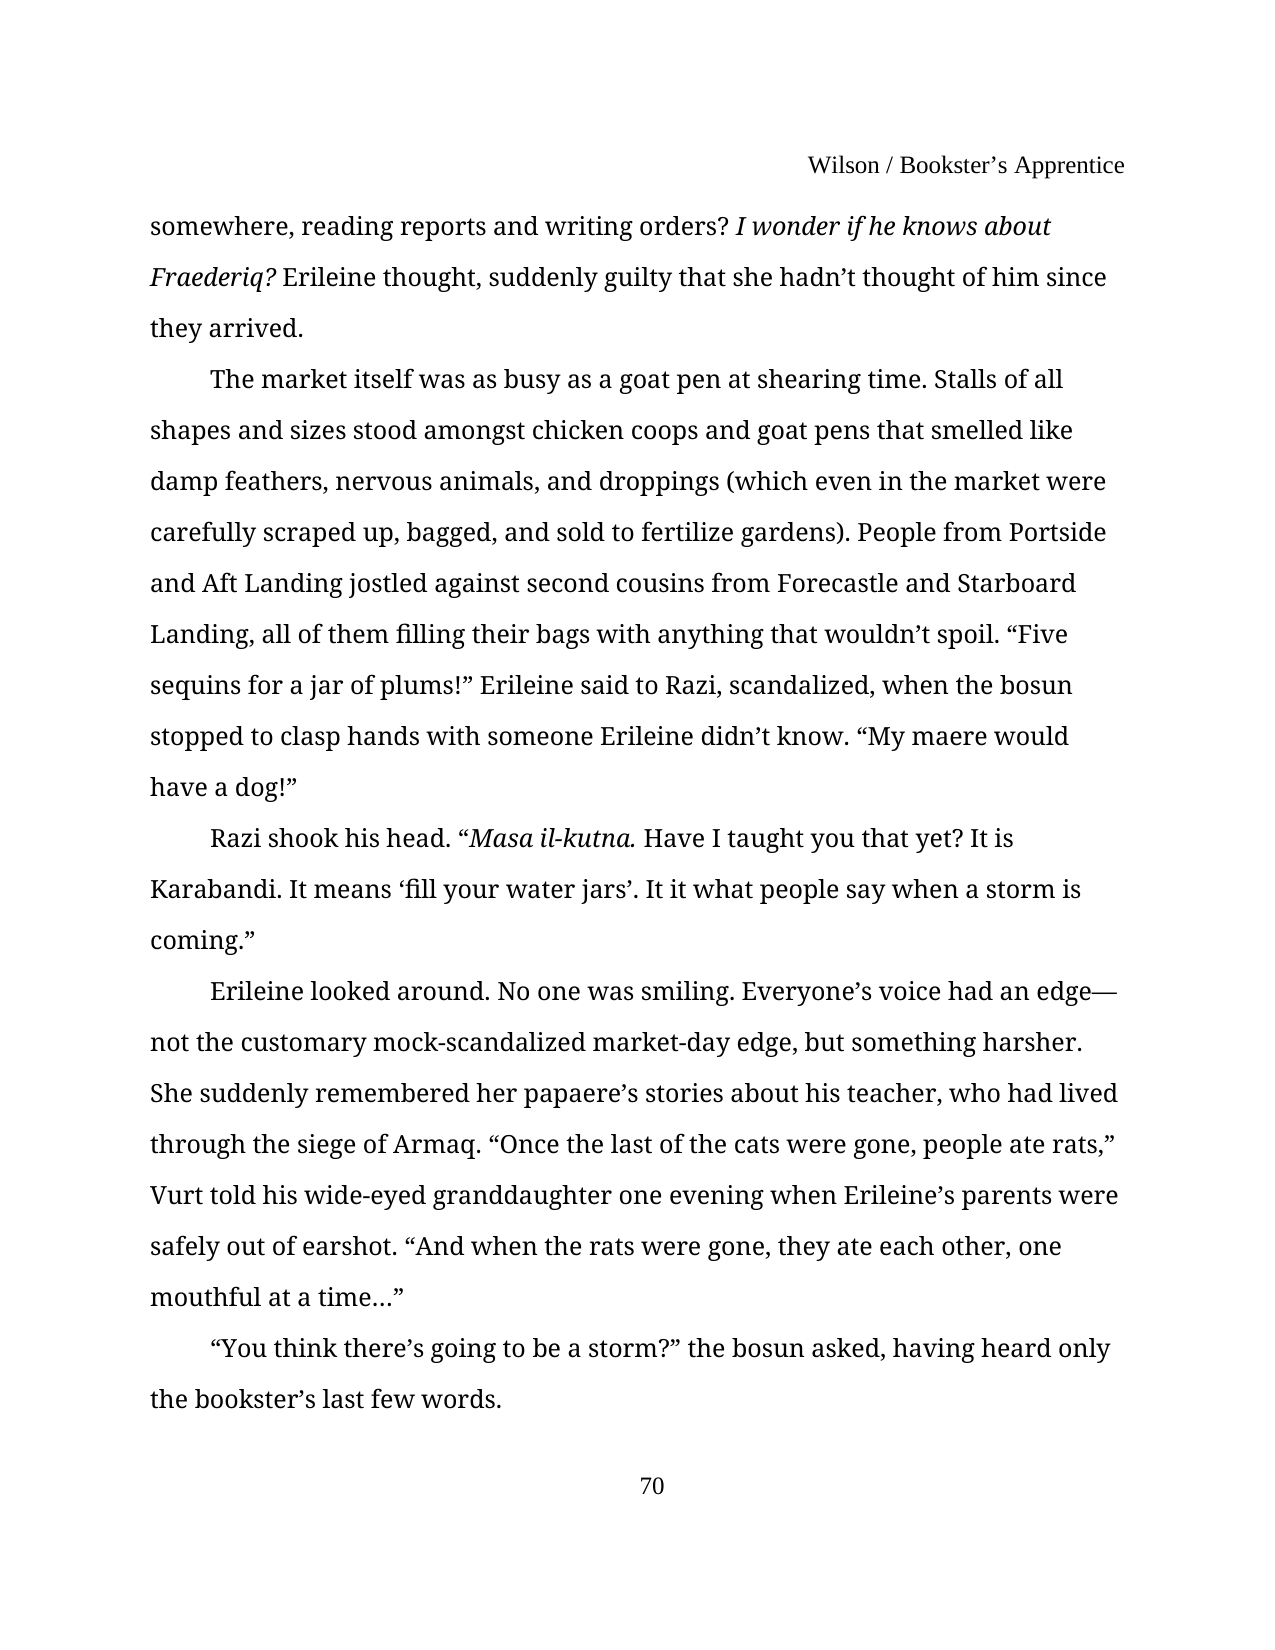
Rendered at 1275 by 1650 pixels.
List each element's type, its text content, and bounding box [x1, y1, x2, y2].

text Erileine looked around. No one was smiling. Everyone’s voice had an edge—not the customary mock-scandalized market-day edge, but something harsher. She suddenly remembered her papaere’s stories about his teacher, who had lived through the siege of Armaq. “Once the last of the cats were gone, people ate rats,” Vurt told his wide-eyed granddaughter one evening when Erileine’s parents were safely out of earshot. “And when the rats were gone, they ate each other, one mouthful at a time…” [150, 974, 1125, 1314]
text The market itself was as busy as a goat pen at shearing time. Stalls of all shapes and sizes stood amongst chicken coops and goat pens that smelled like damp feathers, nervous animals, and droppings (which even in the market were carefully scraped up, bagged, and sold to fertilize gardens). People from Portside and Aft Landing jostled against second cousins from Forecastle and Starboard Landing, all of them filling their bags with anything that wouldn’t spoil. “Five sequins for a jar of plums!” Erileine said to Razi, scandalized, when the bosun stopped to clasp hands with someone Erileine didn’t know. “My maere would have a dog!” [150, 361, 1125, 804]
text “You think there’s going to be a storm?” the bosun asked, having heard only the bookster’s last few words. [150, 1331, 1125, 1416]
text Razi shook his head. “Masa il-kutna. Have I taught you that yet? It is Karabandi. It means ‘fill your water jars’. It it what people say when a storm is coming.” [150, 821, 1125, 957]
text somewhere, reading reports and writing orders? I wonder if he knows about Fraederiq? Erileine thought, suddenly guilty that she hadn’t thought of him since they arrived. [150, 208, 1125, 344]
